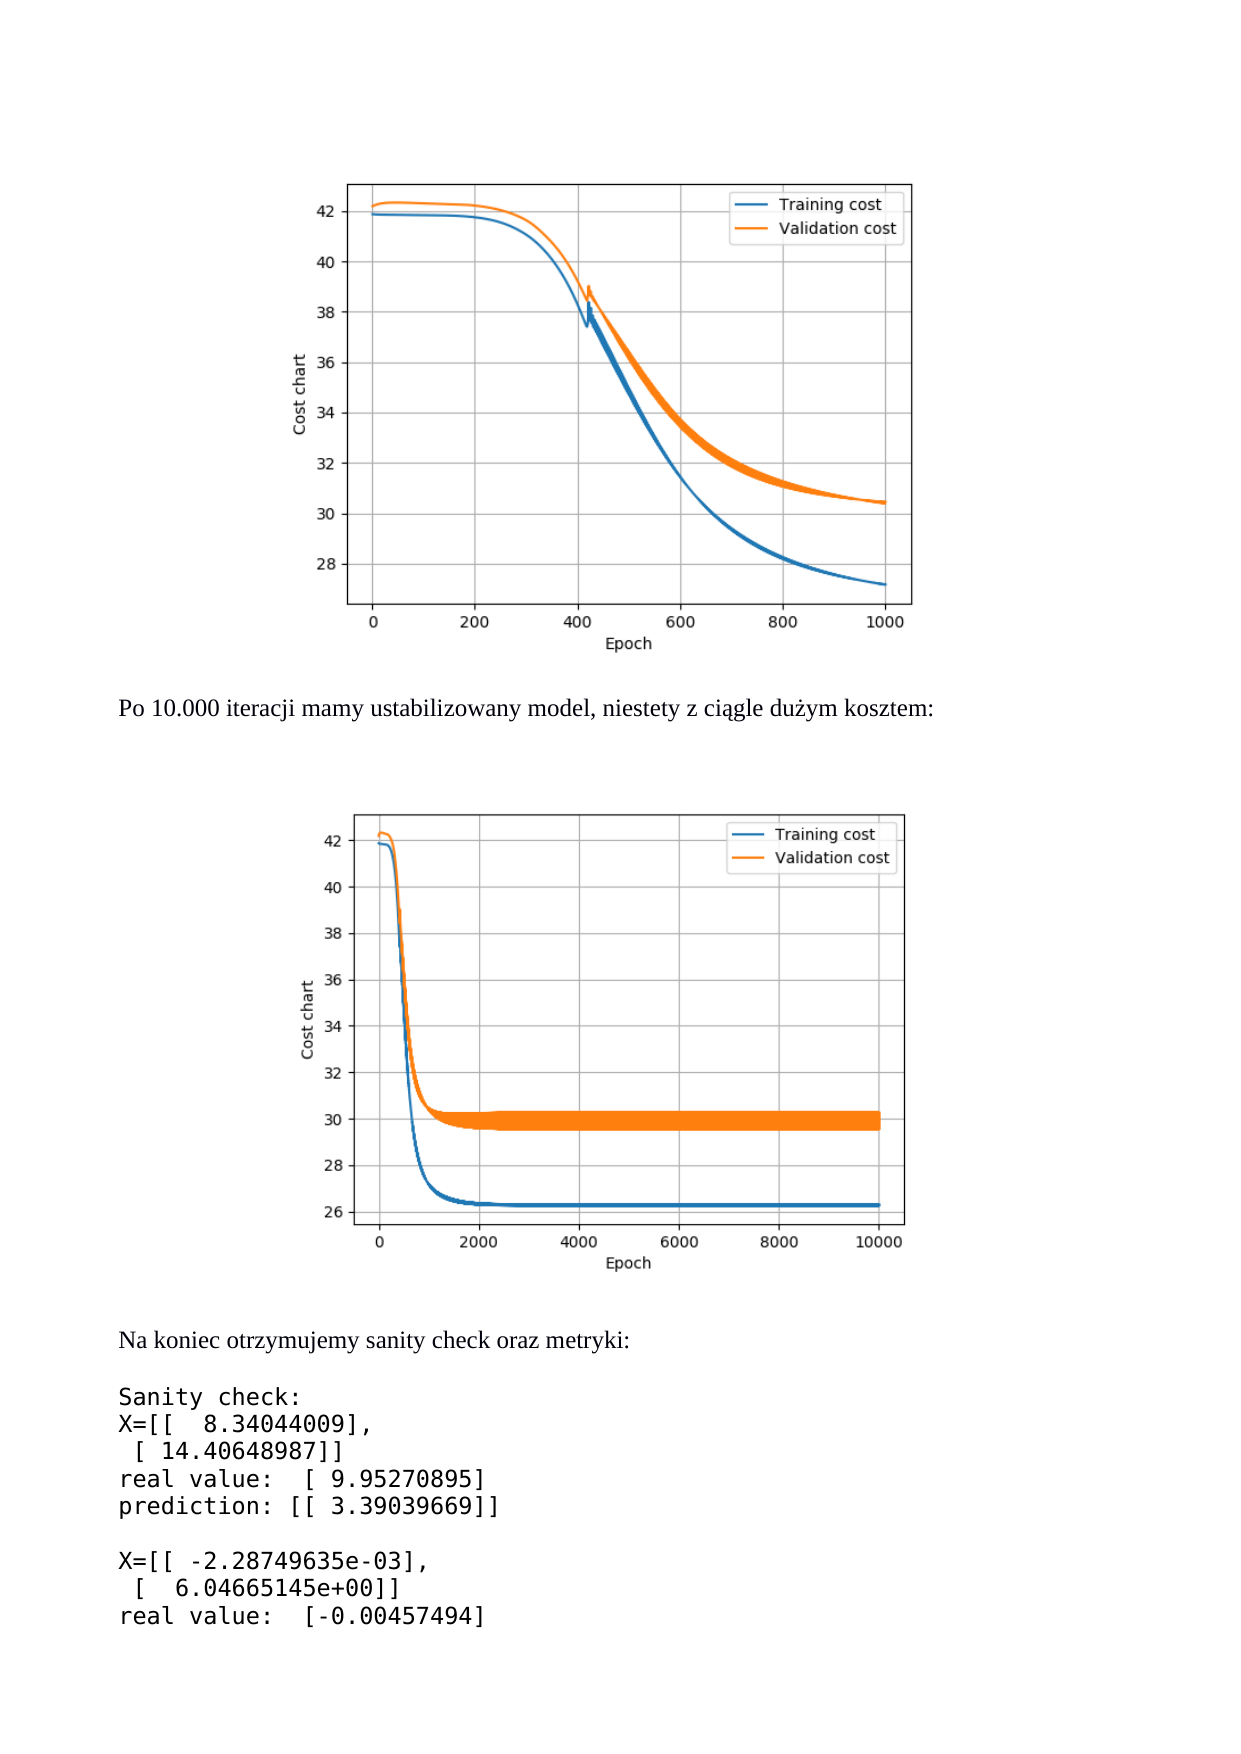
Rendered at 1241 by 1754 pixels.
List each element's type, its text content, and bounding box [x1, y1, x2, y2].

text [ 6.04665145e+00]] [118, 1575, 1122, 1602]
picture [256, 118, 984, 664]
text real value: [ 9.95270895] [118, 1465, 1122, 1493]
text [ 14.40648987]] [118, 1438, 1122, 1465]
text Sanity check: [118, 1383, 1122, 1411]
text Po 10.000 iteracji mamy ustabilizowany model, niestety z ciągle dużym kosztem: [118, 693, 1122, 722]
text real value: [-0.00457494] [118, 1602, 1122, 1630]
text prediction: [[ 3.39039669]] [118, 1493, 1122, 1520]
picture [265, 750, 975, 1283]
text X=[[ -2.28749635e-03], [118, 1547, 1122, 1575]
text X=[[ 8.34044009], [118, 1411, 1122, 1438]
text Na koniec otrzymujemy sanity check oraz metryki: [118, 1326, 1122, 1354]
